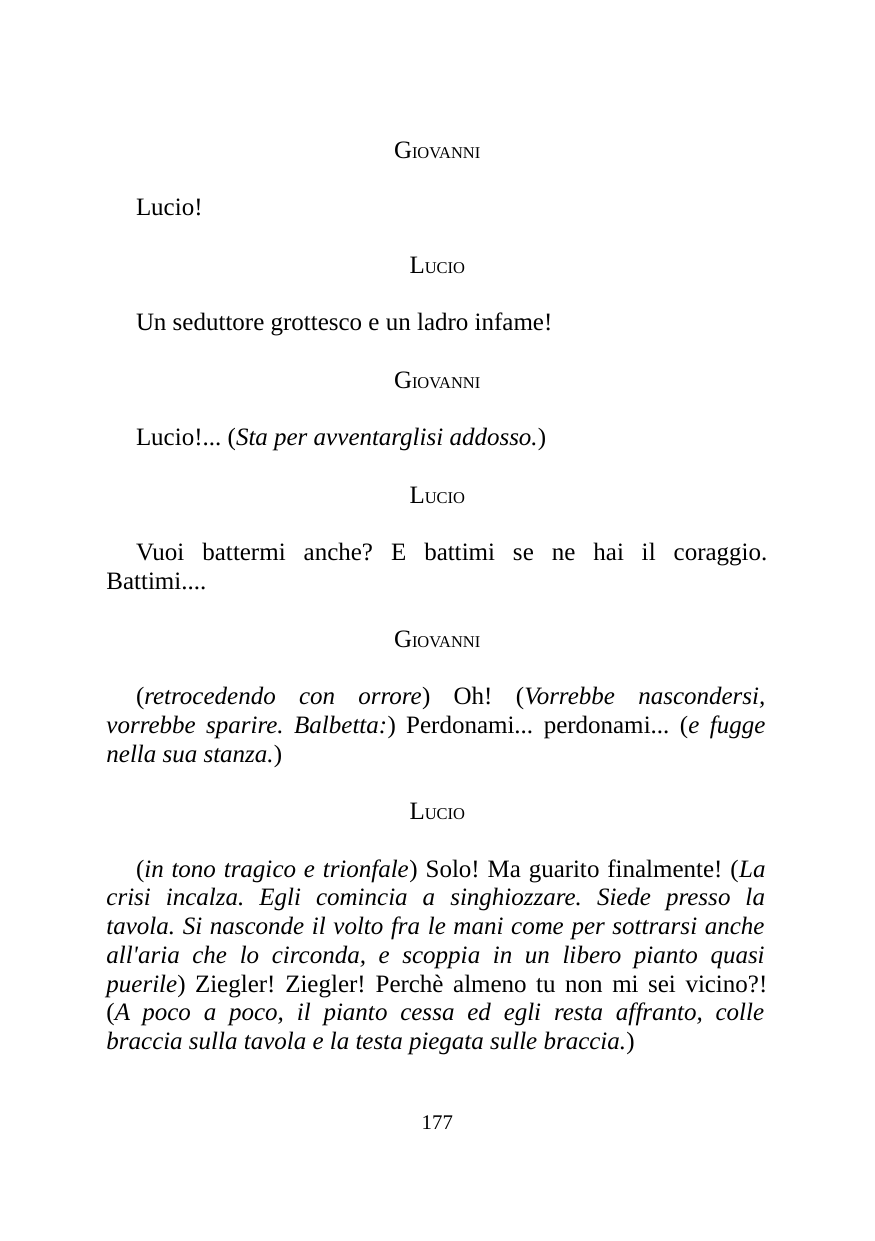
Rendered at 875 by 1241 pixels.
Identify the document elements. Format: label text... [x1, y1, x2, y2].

text Lucio! [106, 192, 768, 221]
text Lucio!... (Sta per avventarglisi addosso.) [106, 422, 768, 451]
text (in tono tragico e trionfale) Solo! Ma guarito finalmente! (La crisi incalza. Egli comincia a singhiozzare. Siede presso la tavola. Si nasconde il volto fra le mani come per sottrarsi anche all'aria che lo circonda, e scoppia in un libero pianto quasi puerile) Ziegler! Ziegler! Perchè almeno tu non mi sei vicino?! (A poco a poco, il pianto cessa ed egli resta affranto, colle braccia sulla tavola e la testa piegata sulle braccia.) [106, 854, 768, 1055]
text Giovanni [106, 624, 768, 652]
text Giovanni [106, 365, 768, 394]
text (retrocedendo con orrore) Oh! (Vorrebbe nascondersi, vorrebbe sparire. Balbetta:) Perdonami... perdonami... (e fugge nella sua stanza.) [106, 681, 768, 767]
text Lucio [106, 250, 768, 279]
text Lucio [106, 796, 768, 825]
text Un seduttore grottesco e un ladro infame! [106, 307, 768, 336]
text Giovanni [106, 135, 768, 164]
text Vuoi battermi anche? E battimi se ne hai il coraggio. Battimi.... [106, 537, 768, 595]
text Lucio [106, 480, 768, 509]
